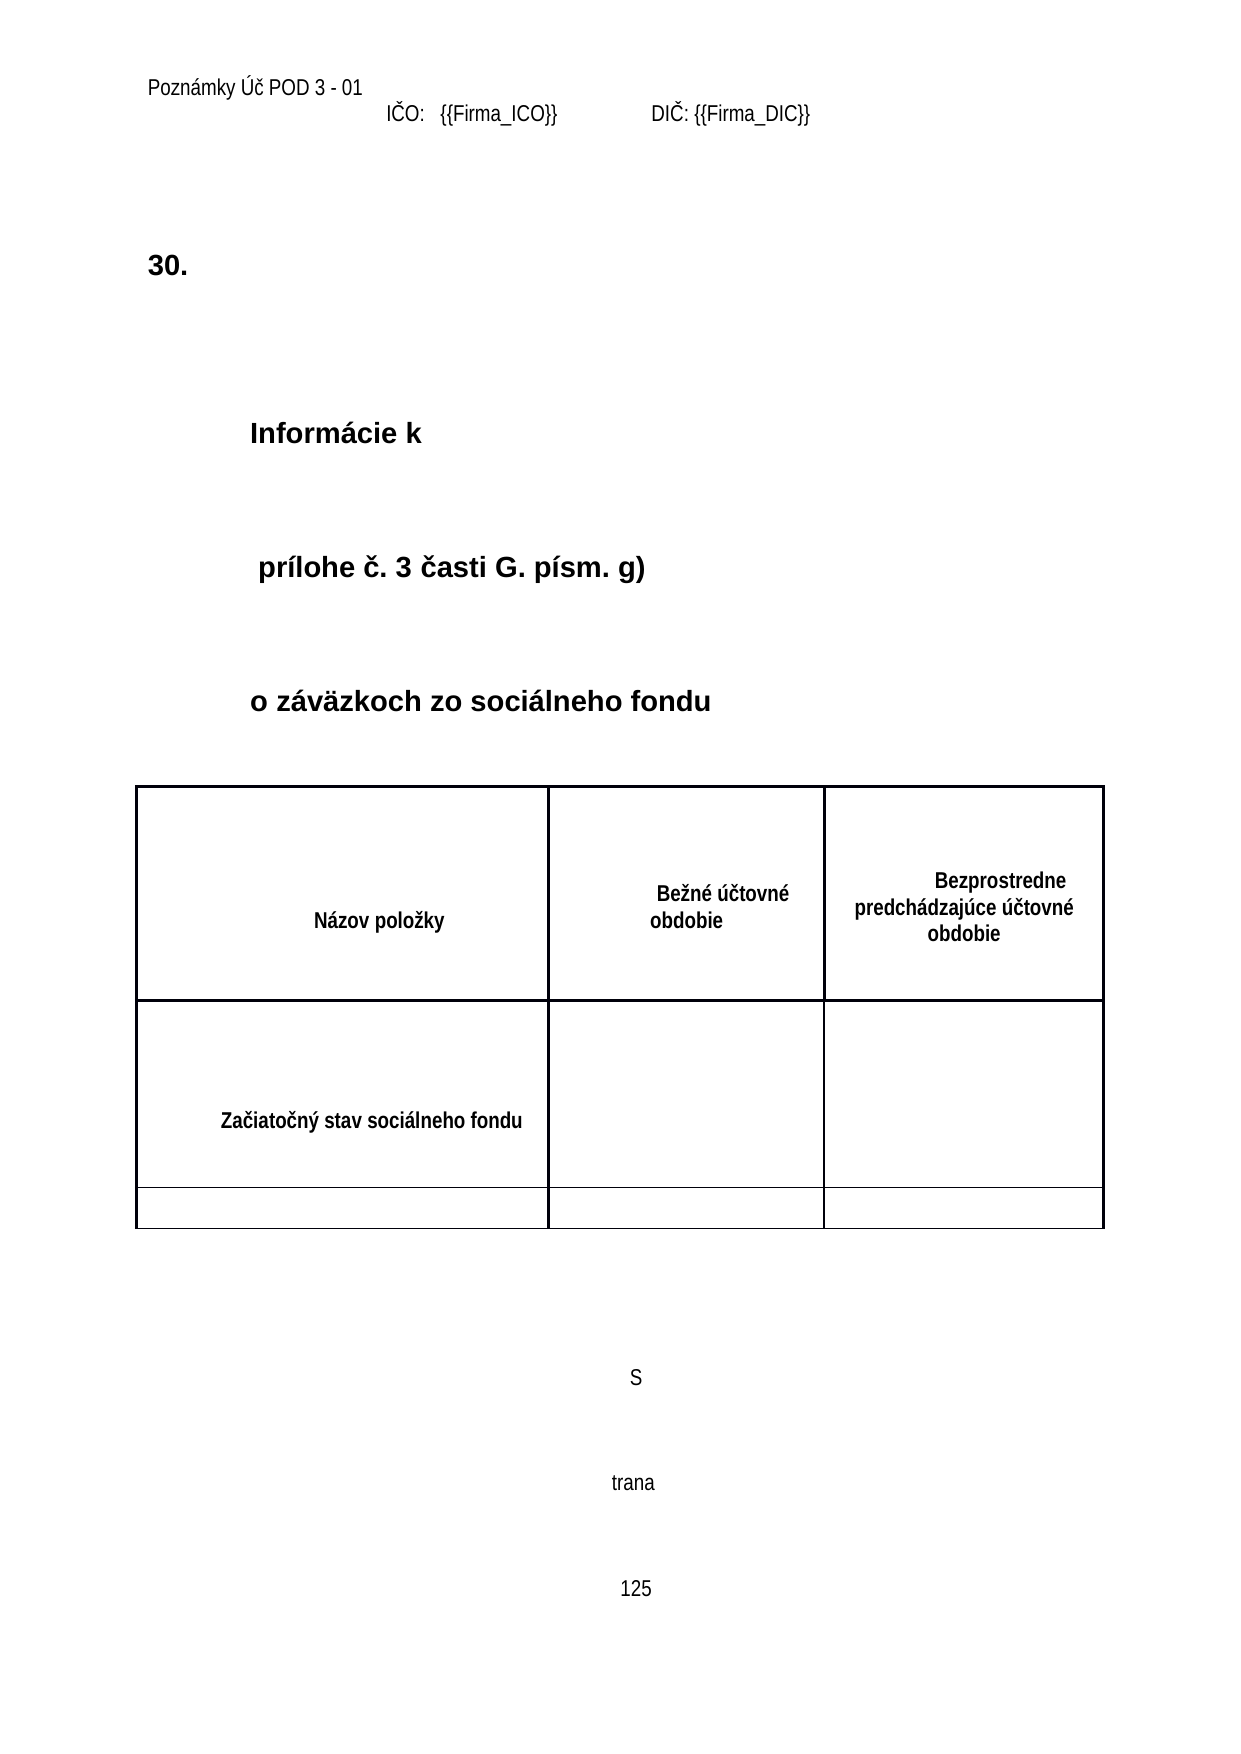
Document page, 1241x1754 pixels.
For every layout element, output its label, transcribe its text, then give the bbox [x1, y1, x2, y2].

table_cell [138, 1188, 547, 1228]
table_header Názov položky [138, 788, 547, 999]
table_header Bežné účtovné obdobie [550, 788, 823, 999]
table_cell [825, 1188, 1102, 1228]
table_cell [550, 1188, 823, 1228]
table_header Bezprostredne predchádzajúce účtovné obdobie [826, 788, 1102, 999]
table_cell [550, 1002, 823, 1187]
table_cell [825, 1002, 1102, 1187]
table_cell Začiatočný stav sociálneho fondu [138, 1002, 547, 1187]
title Informácie k prílohe č. 3 časti G. písm. g) o záväzkoch zo sociálneho fondu [148, 248, 1092, 785]
